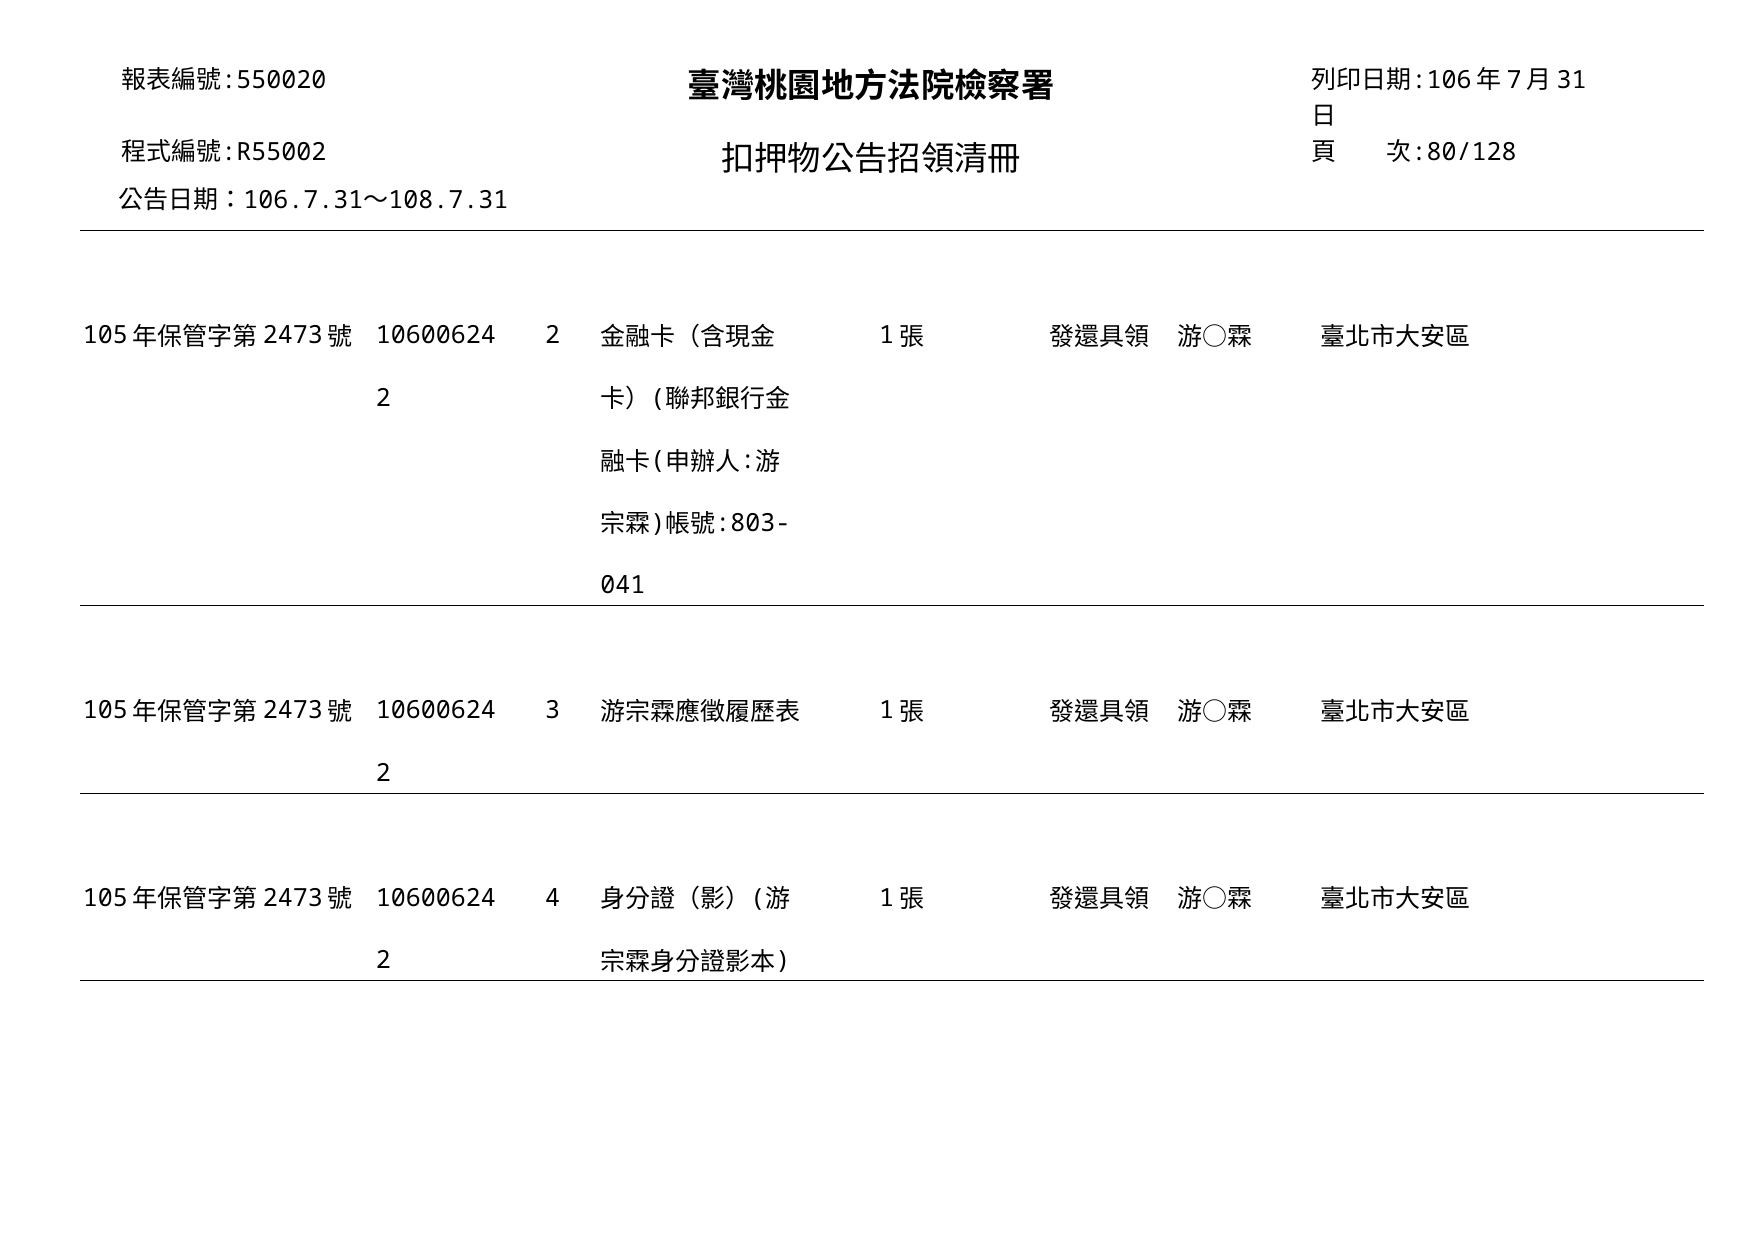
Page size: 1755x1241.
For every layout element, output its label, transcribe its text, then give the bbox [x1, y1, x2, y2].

table_cell 臺北市大安區 [1317, 794, 1575, 980]
table_cell 游○霖 [1175, 231, 1317, 605]
table_cell 身分證（影）(游宗霖身分證影本) [597, 794, 807, 980]
table_cell [927, 606, 1046, 792]
table_cell 3 [507, 606, 597, 792]
table_cell 1張 [808, 794, 927, 980]
table_cell 發還具領 [1046, 231, 1175, 605]
table_cell [1575, 606, 1704, 792]
table_cell 1張 [808, 231, 927, 605]
table_cell 2 [507, 231, 597, 605]
table_cell [927, 794, 1046, 980]
table_cell 106006242 [373, 606, 507, 792]
table_cell 發還具領 [1046, 606, 1175, 792]
table_cell 105年保管字第2473號 [80, 794, 373, 980]
table_cell 臺北市大安區 [1317, 606, 1575, 792]
table_cell 106006242 [373, 794, 507, 980]
table_cell 發還具領 [1046, 794, 1175, 980]
table_cell 游○霖 [1175, 606, 1317, 792]
table_cell 金融卡（含現金卡）(聯邦銀行金融卡(申辦人:游宗霖)帳號:803-041 [597, 231, 807, 605]
table_cell 游宗霖應徵履歷表 [597, 606, 807, 792]
table_cell 105年保管字第2473號 [80, 231, 373, 605]
table_cell 游○霖 [1175, 794, 1317, 980]
table_cell 105年保管字第2473號 [80, 606, 373, 792]
table_cell 臺北市大安區 [1317, 231, 1575, 605]
table_cell [927, 231, 1046, 605]
table_cell 1張 [808, 606, 927, 792]
table_cell 106006242 [373, 231, 507, 605]
table_cell 4 [507, 794, 597, 980]
table_cell [1575, 794, 1704, 980]
table_cell [1575, 231, 1704, 605]
